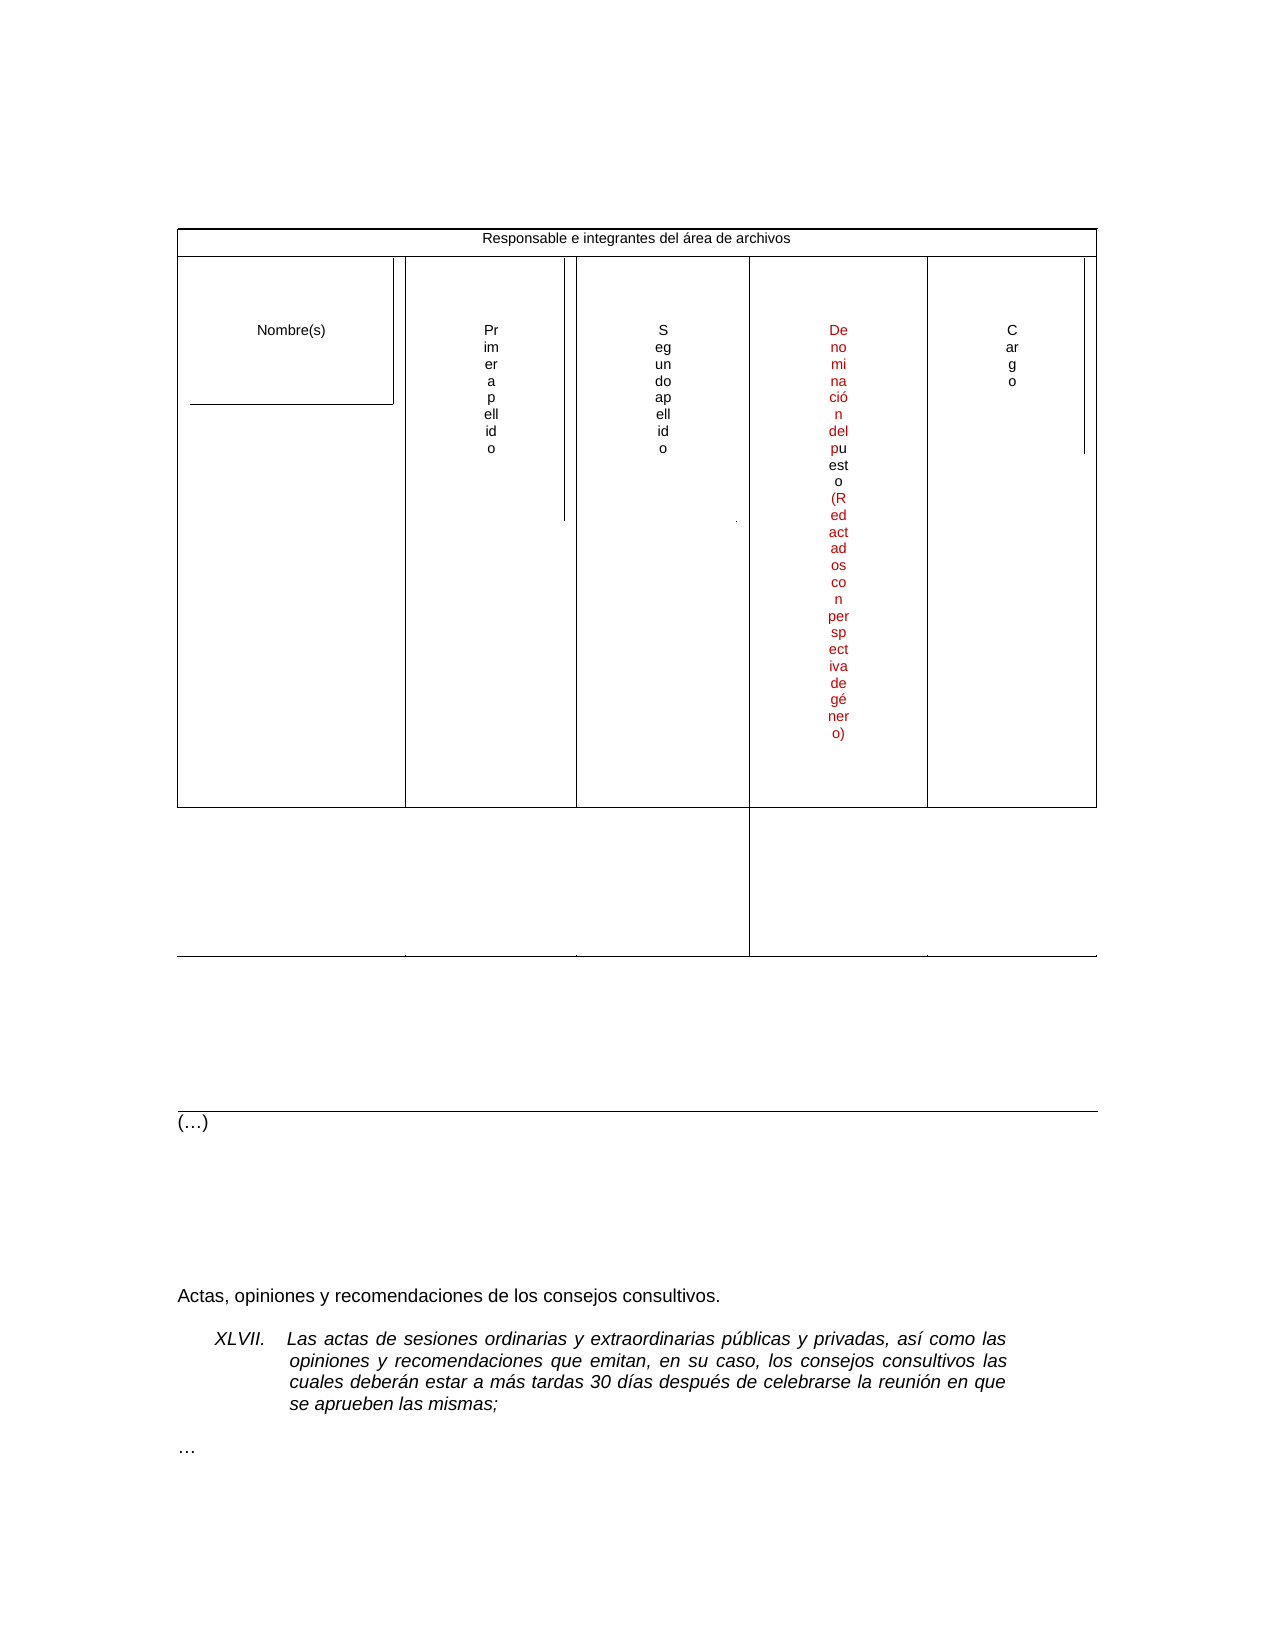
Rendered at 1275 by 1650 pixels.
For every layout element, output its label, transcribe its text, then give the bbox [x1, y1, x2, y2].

table_cell Denominación del puesto (Redactados con perspectiva de género) [763, 258, 914, 806]
table_cell [578, 809, 748, 955]
table_cell Nombre(s) [178, 257, 405, 807]
table_cell [407, 809, 576, 955]
table_cell [915, 257, 927, 807]
table_header Responsable e integrantes del área de archivos [178, 230, 1096, 256]
text XLVII. Las actas de sesiones ordinarias y extraordinarias públicas y privadas, así como las opiniones y recomendaciones que emitan, en su caso, los consejos consultivos las cuales deberán estar a más tardas 30 días después de celebrarse la reunión en que se aprueben las mismas; [214, 1328, 1009, 1414]
table_cell [178, 809, 405, 955]
text Actas, opiniones y recomendaciones de los consejos consultivos. [177, 1285, 1098, 1307]
table_cell Segundo apellido [577, 257, 749, 807]
text (…) [177, 1111, 1097, 1133]
table_cell [929, 809, 1096, 955]
text … [177, 1436, 1093, 1458]
table_cell Primer apellido [406, 257, 576, 807]
table_cell [751, 809, 927, 955]
table_cell Cargo [928, 257, 1096, 807]
table_cell [750, 257, 762, 807]
